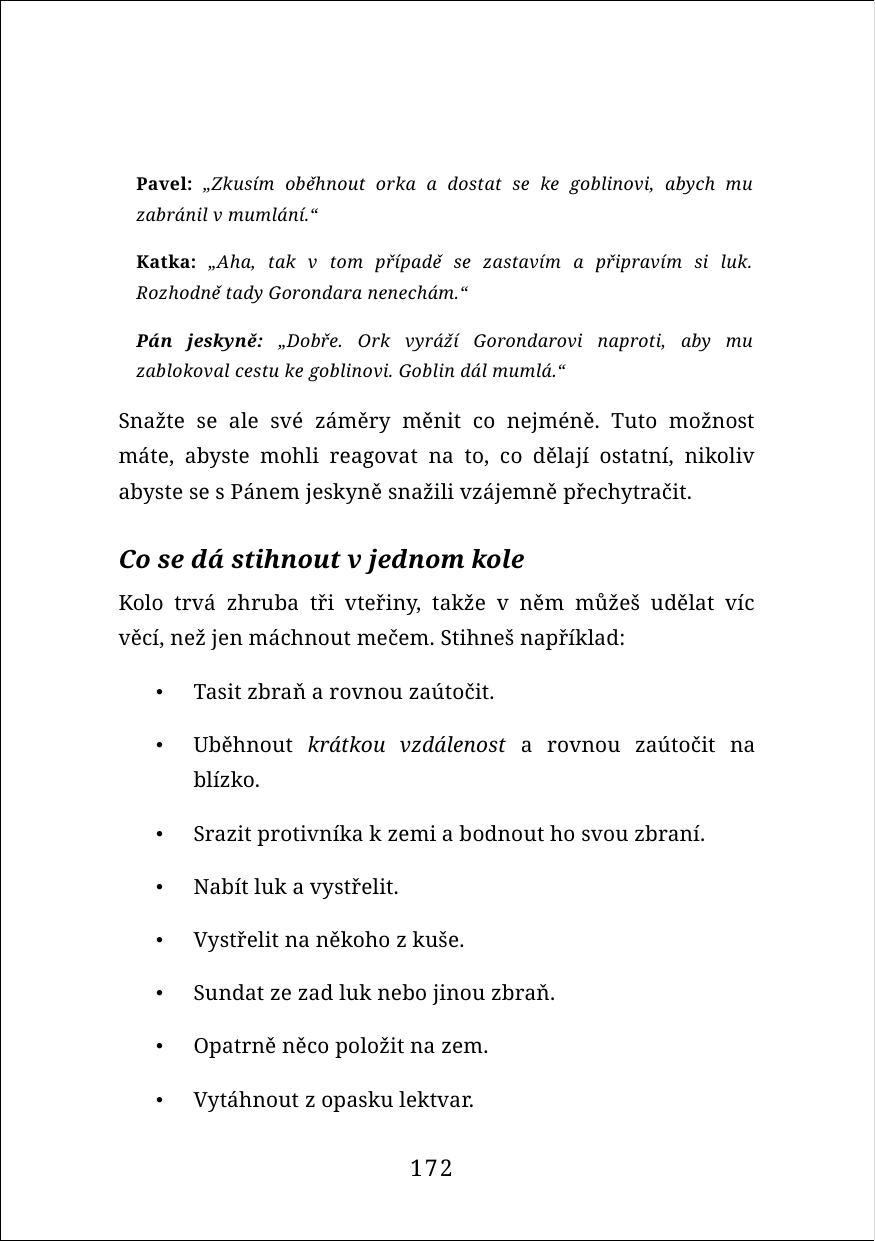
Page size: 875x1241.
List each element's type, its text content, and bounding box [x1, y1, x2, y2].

list Srazit protivníka k zemi a bodnout ho svou zbraní. [156, 819, 756, 847]
list Vystřelit na někoho z kuše. [156, 925, 756, 954]
list Nabít luk a vystřelit. [156, 872, 756, 900]
text Pavel: „Zkusím oběhnout orka a dostat se ke goblinovi, abych mu zabránil v mumlání.“ [136, 172, 756, 226]
subtitle Co se dá stihnout v jednom kole [118, 542, 756, 576]
text Katka: „Aha, tak v tom případě se zastavím a připravím si luk. Rozhodně tady Gorondara nenechám.“ [136, 250, 756, 304]
list Opatrně něco položit na zem. [156, 1032, 756, 1060]
list Uběhnout krátkou vzdálenost a rovnou zaútočit na blízko. [156, 730, 756, 794]
text Snažte se ale své záměry měnit co nejméně. Tuto možnost máte, abyste mohli reagovat na to, co dělají ostatní, nikoliv abyste se s Pánem jeskyně snažili vzájemně přechytračit. [118, 406, 756, 506]
list Tasit zbraň a rovnou zaútočit. [156, 677, 756, 705]
list Vytáhnout z opasku lektvar. [156, 1085, 756, 1113]
list Sundat ze zad luk nebo jinou zbraň. [156, 978, 756, 1007]
text Kolo trvá zhruba tři vteřiny, takže v něm můžeš udělat víc věcí, než jen máchnout mečem. Stihneš například: [118, 588, 756, 652]
text Pán jeskyně: „Dobře. Ork vyráží Gorondarovi naproti, aby mu zablokoval cestu ke goblinovi. Goblin dál mumlá.“ [136, 328, 756, 382]
